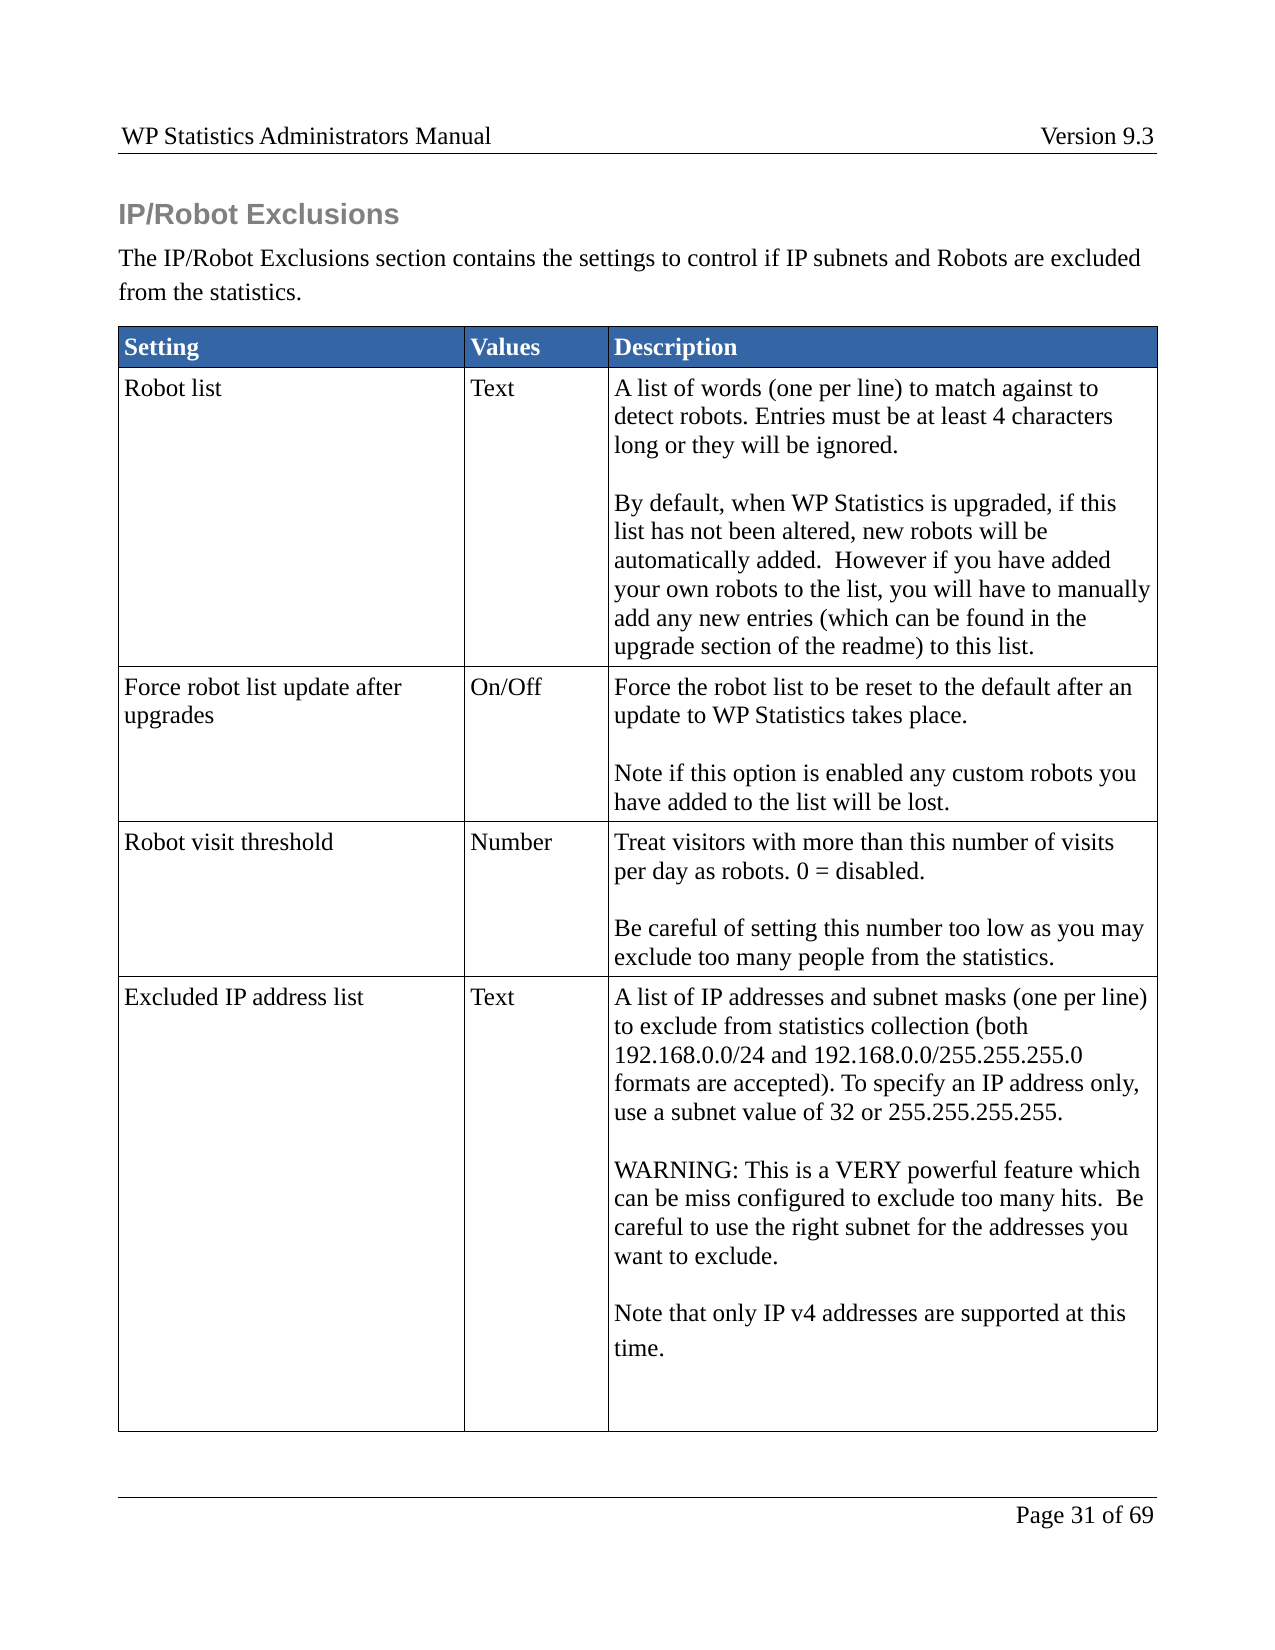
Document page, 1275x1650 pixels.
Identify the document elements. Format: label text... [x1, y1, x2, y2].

table_header Setting [119, 327, 464, 367]
table_cell A list of IP addresses and subnet masks (one per line) to exclude from statistics collection (both 192.168.0.0/24 and 192.168.0.0/255.255.255.0 formats are accepted). To specify an IP address only, use a subnet value of 32 or 255.255.255.255. WARNING: This is a VERY powerful feature which can be miss configured to exclude too many hits. Be careful to use the right subnet for the addresses you want to exclude. Note that only IP v4 addresses are supported at this time. [609, 977, 1157, 1431]
table_cell Robot list [119, 368, 464, 666]
subtitle IP/Robot Exclusions [118, 197, 1157, 230]
table_cell Excluded IP address list [119, 977, 464, 1431]
table_cell On/Off [465, 667, 608, 821]
table_cell Treat visitors with more than this number of visits per day as robots. 0 = disabled. Be careful of setting this number too low as you may exclude too many people from the statistics. [609, 822, 1157, 976]
table_cell A list of words (one per line) to match against to detect robots. Entries must be at least 4 characters long or they will be ignored. By default, when WP Statistics is upgraded, if this list has not been altered, new robots will be automatically added. However if you have added your own robots to the list, you will have to manually add any new entries (which can be found in the upgrade section of the readme) to this list. [609, 368, 1157, 666]
table_cell Robot visit threshold [119, 822, 464, 976]
table_header Description [609, 327, 1157, 367]
table_cell Text [465, 977, 608, 1431]
table_cell Force robot list update after upgrades [119, 667, 464, 821]
table_header Values [465, 327, 608, 367]
table_cell Force the robot list to be reset to the default after an update to WP Statistics takes place. Note if this option is enabled any custom robots you have added to the list will be lost. [609, 667, 1157, 821]
table_cell Number [465, 822, 608, 976]
table_cell Text [465, 368, 608, 666]
text The IP/Robot Exclusions section contains the settings to control if IP subnets and Robots are excluded from the statistics. [118, 243, 1157, 306]
